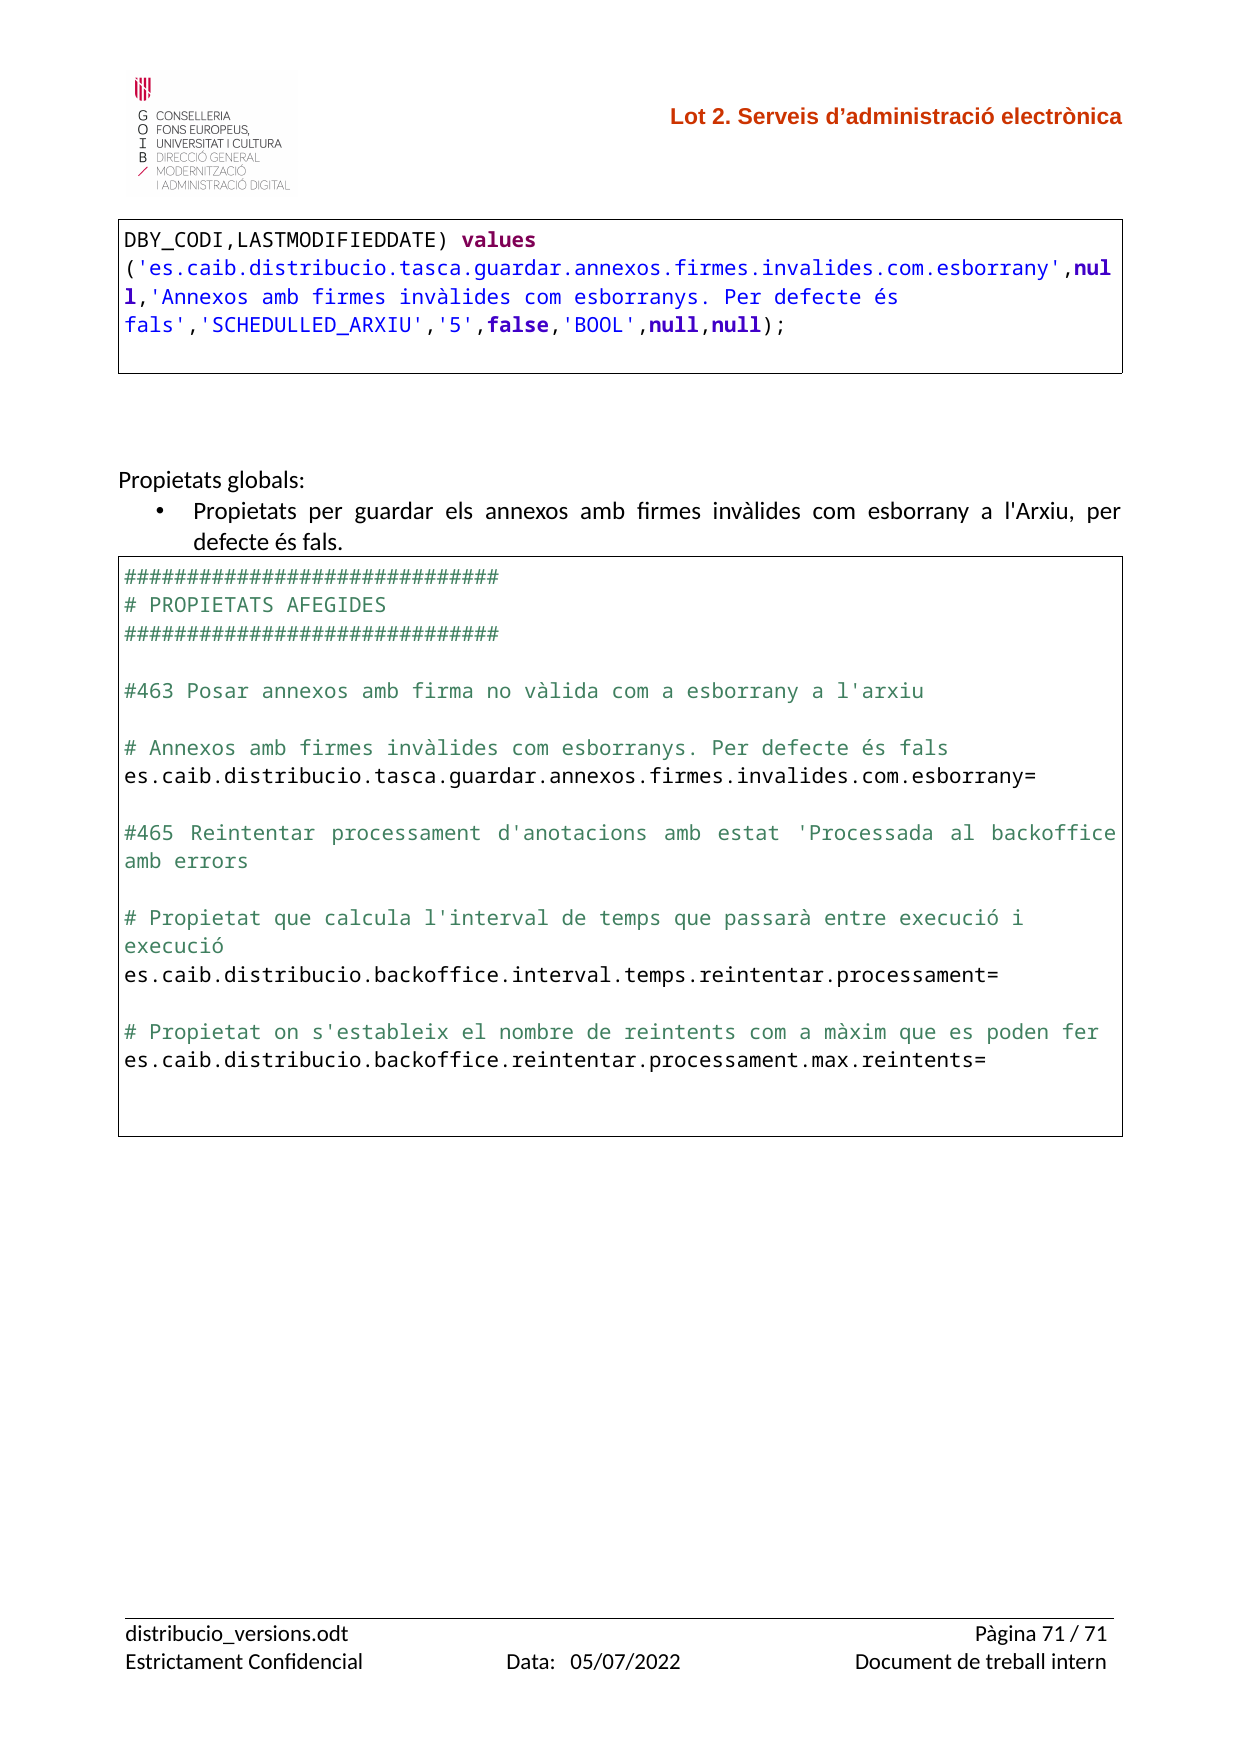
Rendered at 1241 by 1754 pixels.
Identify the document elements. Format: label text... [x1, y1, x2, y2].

list Propietats per guardar els annexos amb firmes invàlides com esborrany a l'Arxiu, per defecte és fals. [156, 495, 1122, 556]
picture [126, 70, 299, 197]
table_header ############################## # PROPIETATS AFEGIDES ############################## #463 Posar annexos amb firma no vàlida com a esborrany a l'arxiu # Annexos amb firmes invàlides com esborranys. Per defecte és fals es.caib.distribucio.tasca.guardar.annexos.firmes.invalides.com.esborrany= #465 Reintentar processament d'anotacions amb estat 'Processada al backoffice amb errors # Propietat que calcula l'interval de temps que passarà entre execució i execució es.caib.distribucio.backoffice.interval.temps.reintentar.processament= # Propietat on s'estableix el nombre de reintents com a màxim que es poden fer es.caib.distribucio.backoffice.reintentar.processament.max.reintents= [119, 557, 1122, 1136]
text Propietats globals: [118, 464, 1122, 495]
table_header DBY_CODI,LASTMODIFIEDDATE) values ('es.caib.distribucio.tasca.guardar.annexos.firmes.invalides.com.esborrany',null,'Annexos amb firmes invàlides com esborranys. Per defecte és fals','SCHEDULLED_ARXIU','5',false,'BOOL',null,null); [119, 220, 1122, 373]
